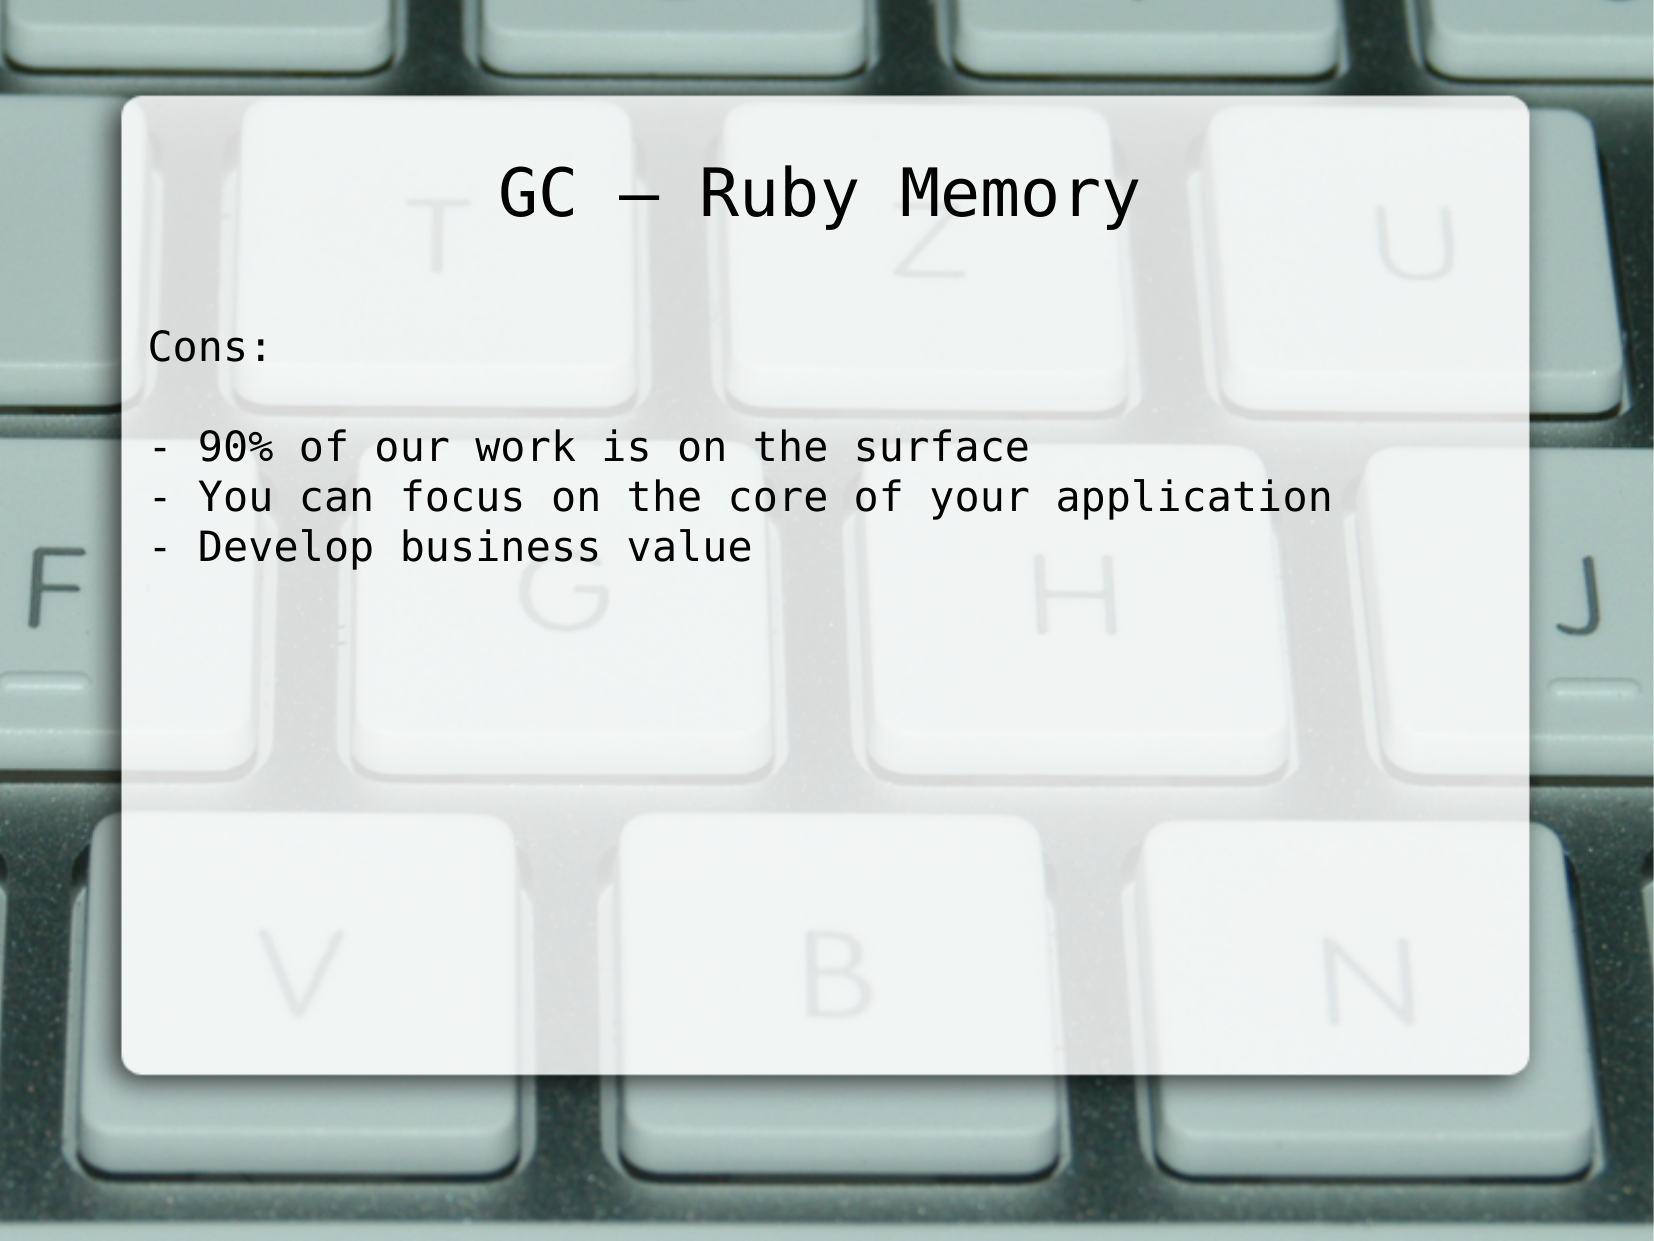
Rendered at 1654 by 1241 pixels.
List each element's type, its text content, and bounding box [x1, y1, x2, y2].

list Cons: - 90% of our work is on the surface - You can focus on the core of your application - Develop business value [147, 315, 1506, 1066]
title GC – Ruby Memory [135, 117, 1506, 271]
picture [0, 0, 1654, 1241]
